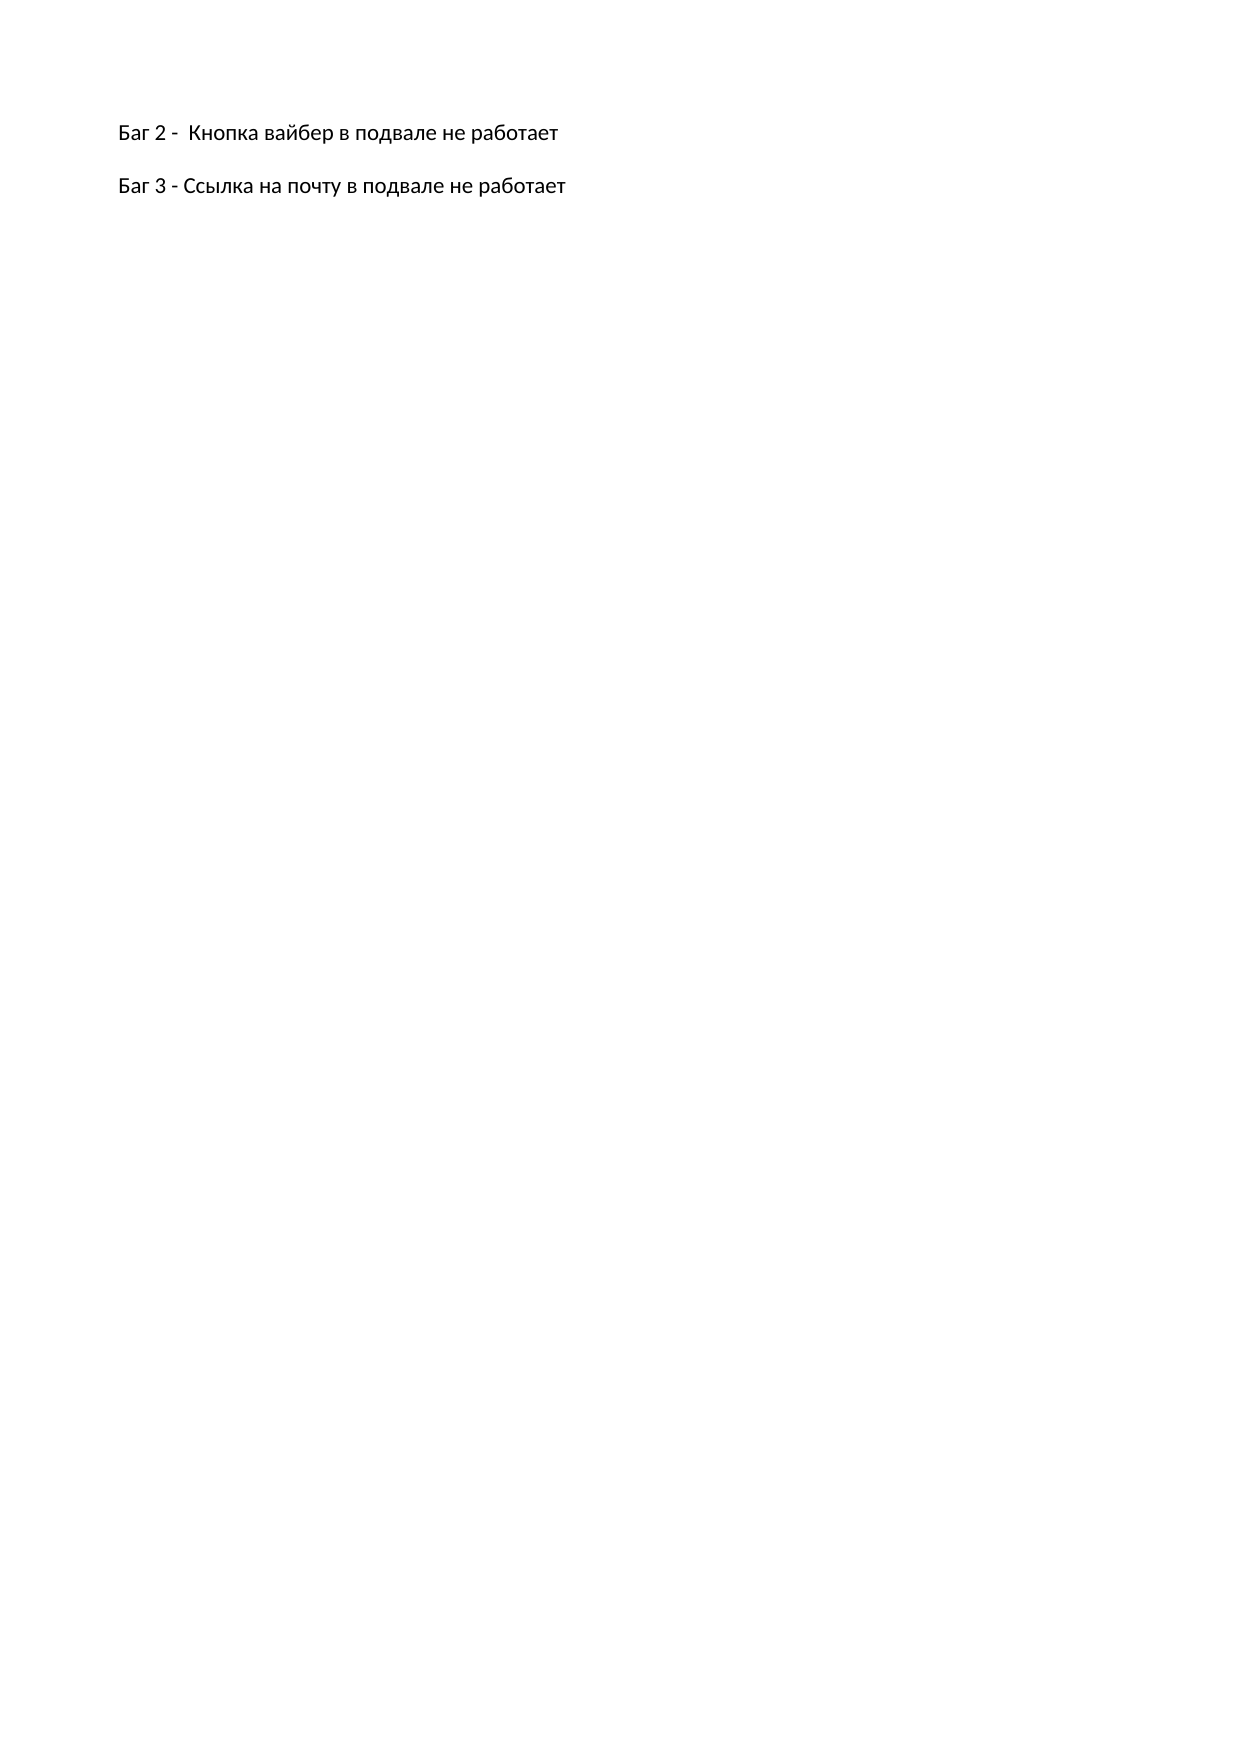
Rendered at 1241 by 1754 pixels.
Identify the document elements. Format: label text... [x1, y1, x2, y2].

text Баг 2 - Кнопка вайбер в подвале не работает [118, 118, 1122, 146]
text Баг 3 - Ссылка на почту в подвале не работает [118, 171, 1122, 199]
